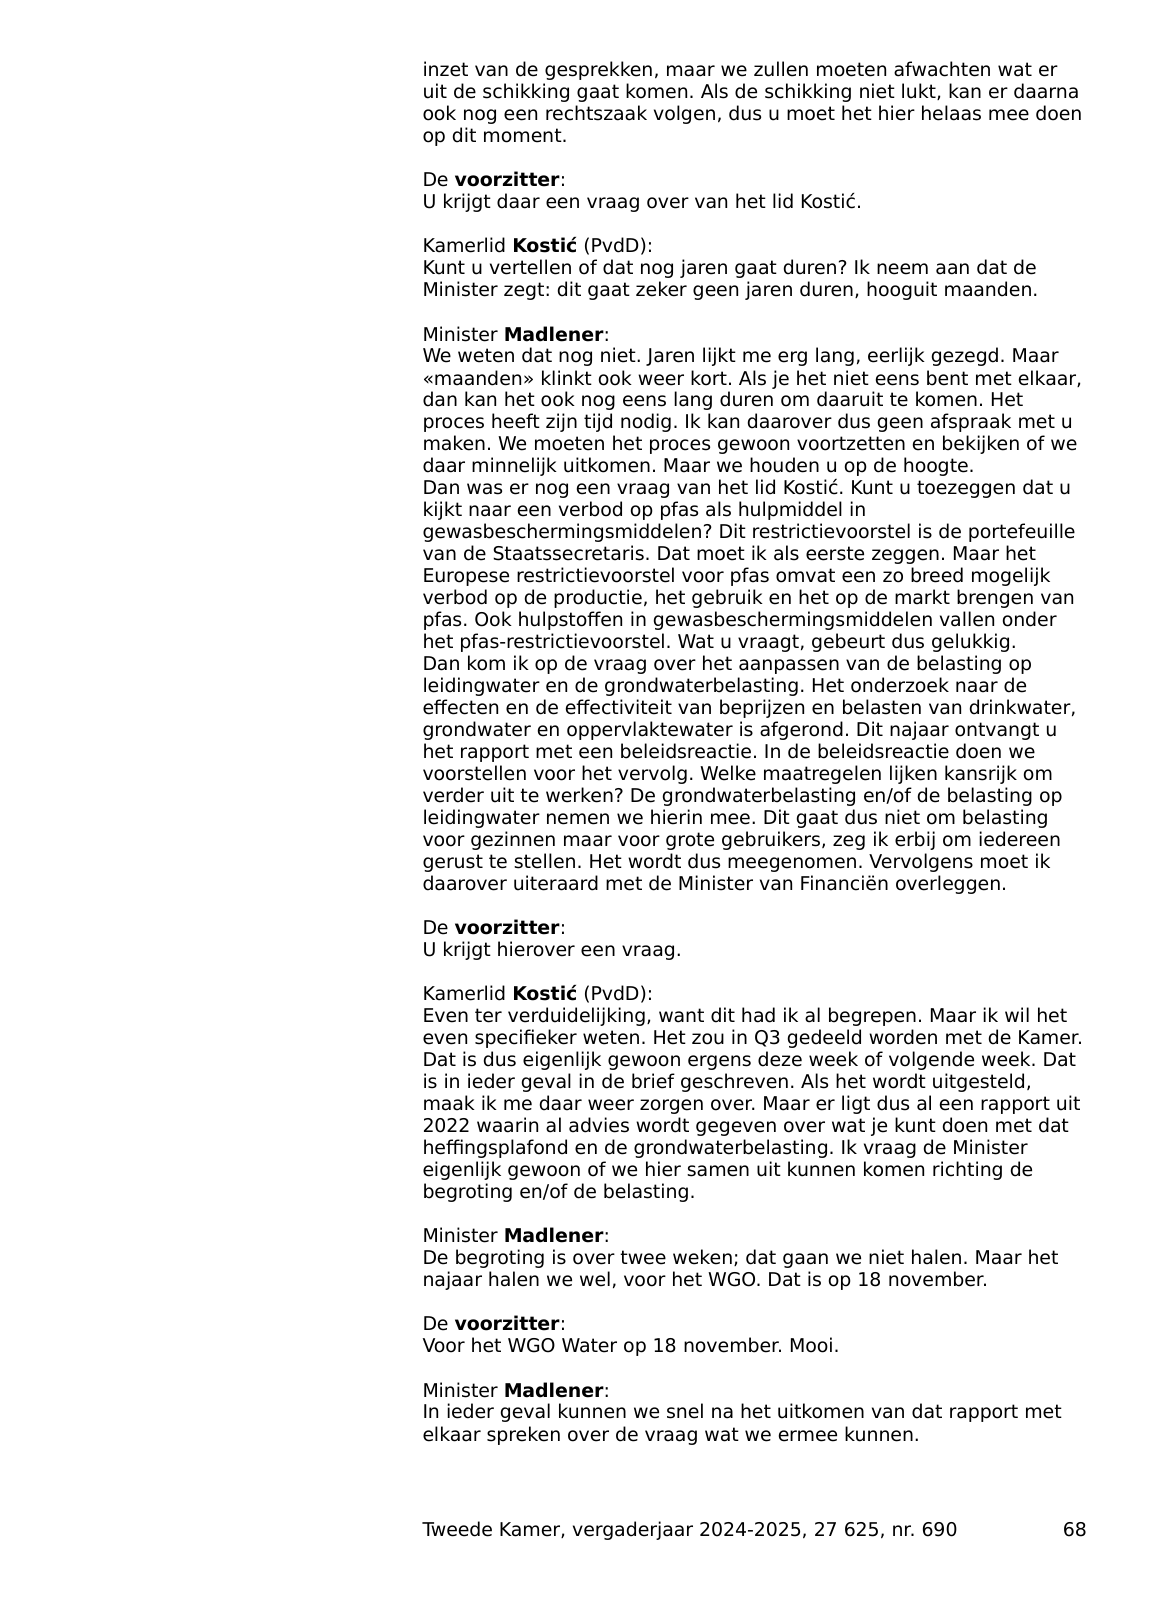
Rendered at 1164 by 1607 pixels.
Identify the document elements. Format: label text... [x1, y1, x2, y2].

text Minister Madlener: [422, 323, 1087, 345]
text De voorzitter: [422, 917, 1087, 939]
text In ieder geval kunnen we snel na het uitkomen van dat rapport met elkaar spreken over de vraag wat we ermee kunnen. [422, 1401, 1087, 1445]
text De voorzitter: [422, 1313, 1087, 1335]
text inzet van de gesprekken, maar we zullen moeten afwachten wat er uit de schikking gaat komen. Als de schikking niet lukt, kan er daarna ook nog een rechtszaak volgen, dus u moet het hier helaas mee doen op dit moment. [422, 59, 1087, 147]
text Kamerlid Kostić (PvdD): [422, 235, 1087, 257]
text De voorzitter: [422, 169, 1087, 191]
text Dan kom ik op de vraag over het aanpassen van de belasting op leidingwater en de grondwaterbelasting. Het onderzoek naar de effecten en de effectiviteit van beprijzen en belasten van drinkwater, grondwater en oppervlaktewater is afgerond. Dit najaar ontvangt u het rapport met een beleidsreactie. In de beleidsreactie doen we voorstellen voor het vervolg. Welke maatregelen lijken kansrijk om verder uit te werken? De grondwaterbelasting en/of de belasting op leidingwater nemen we hierin mee. Dit gaat dus niet om belasting voor gezinnen maar voor grote gebruikers, zeg ik erbij om iedereen gerust te stellen. Het wordt dus meegenomen. Vervolgens moet ik daarover uiteraard met de Minister van Financiën overleggen. [422, 653, 1087, 895]
text U krijgt daar een vraag over van het lid Kostić. [422, 191, 1087, 213]
text Voor het WGO Water op 18 november. Mooi. [422, 1335, 1087, 1357]
text Minister Madlener: [422, 1379, 1087, 1401]
text Kamerlid Kostić (PvdD): [422, 983, 1087, 1005]
text Minister Madlener: [422, 1225, 1087, 1247]
text De begroting is over twee weken; dat gaan we niet halen. Maar het najaar halen we wel, voor het WGO. Dat is op 18 november. [422, 1247, 1087, 1291]
text Kunt u vertellen of dat nog jaren gaat duren? Ik neem aan dat de Minister zegt: dit gaat zeker geen jaren duren, hooguit maanden. [422, 257, 1087, 301]
text Dan was er nog een vraag van het lid Kostić. Kunt u toezeggen dat u kijkt naar een verbod op pfas als hulpmiddel in gewasbeschermingsmiddelen? Dit restrictievoorstel is de portefeuille van de Staatssecretaris. Dat moet ik als eerste zeggen. Maar het Europese restrictievoorstel voor pfas omvat een zo breed mogelijk verbod op de productie, het gebruik en het op de markt brengen van pfas. Ook hulpstoffen in gewasbeschermingsmiddelen vallen onder het pfas-restrictievoorstel. Wat u vraagt, gebeurt dus gelukkig. [422, 477, 1087, 653]
text Even ter verduidelijking, want dit had ik al begrepen. Maar ik wil het even specifieker weten. Het zou in Q3 gedeeld worden met de Kamer. Dat is dus eigenlijk gewoon ergens deze week of volgende week. Dat is in ieder geval in de brief geschreven. Als het wordt uitgesteld, maak ik me daar weer zorgen over. Maar er ligt dus al een rapport uit 2022 waarin al advies wordt gegeven over wat je kunt doen met dat heffingsplafond en de grondwaterbelasting. Ik vraag de Minister eigenlijk gewoon of we hier samen uit kunnen komen richting de begroting en/of de belasting. [422, 1005, 1087, 1203]
text We weten dat nog niet. Jaren lijkt me erg lang, eerlijk gezegd. Maar «maanden» klinkt ook weer kort. Als je het niet eens bent met elkaar, dan kan het ook nog eens lang duren om daaruit te komen. Het proces heeft zijn tijd nodig. Ik kan daarover dus geen afspraak met u maken. We moeten het proces gewoon voortzetten en bekijken of we daar minnelijk uitkomen. Maar we houden u op de hoogte. [422, 345, 1087, 477]
text U krijgt hierover een vraag. [422, 939, 1087, 961]
